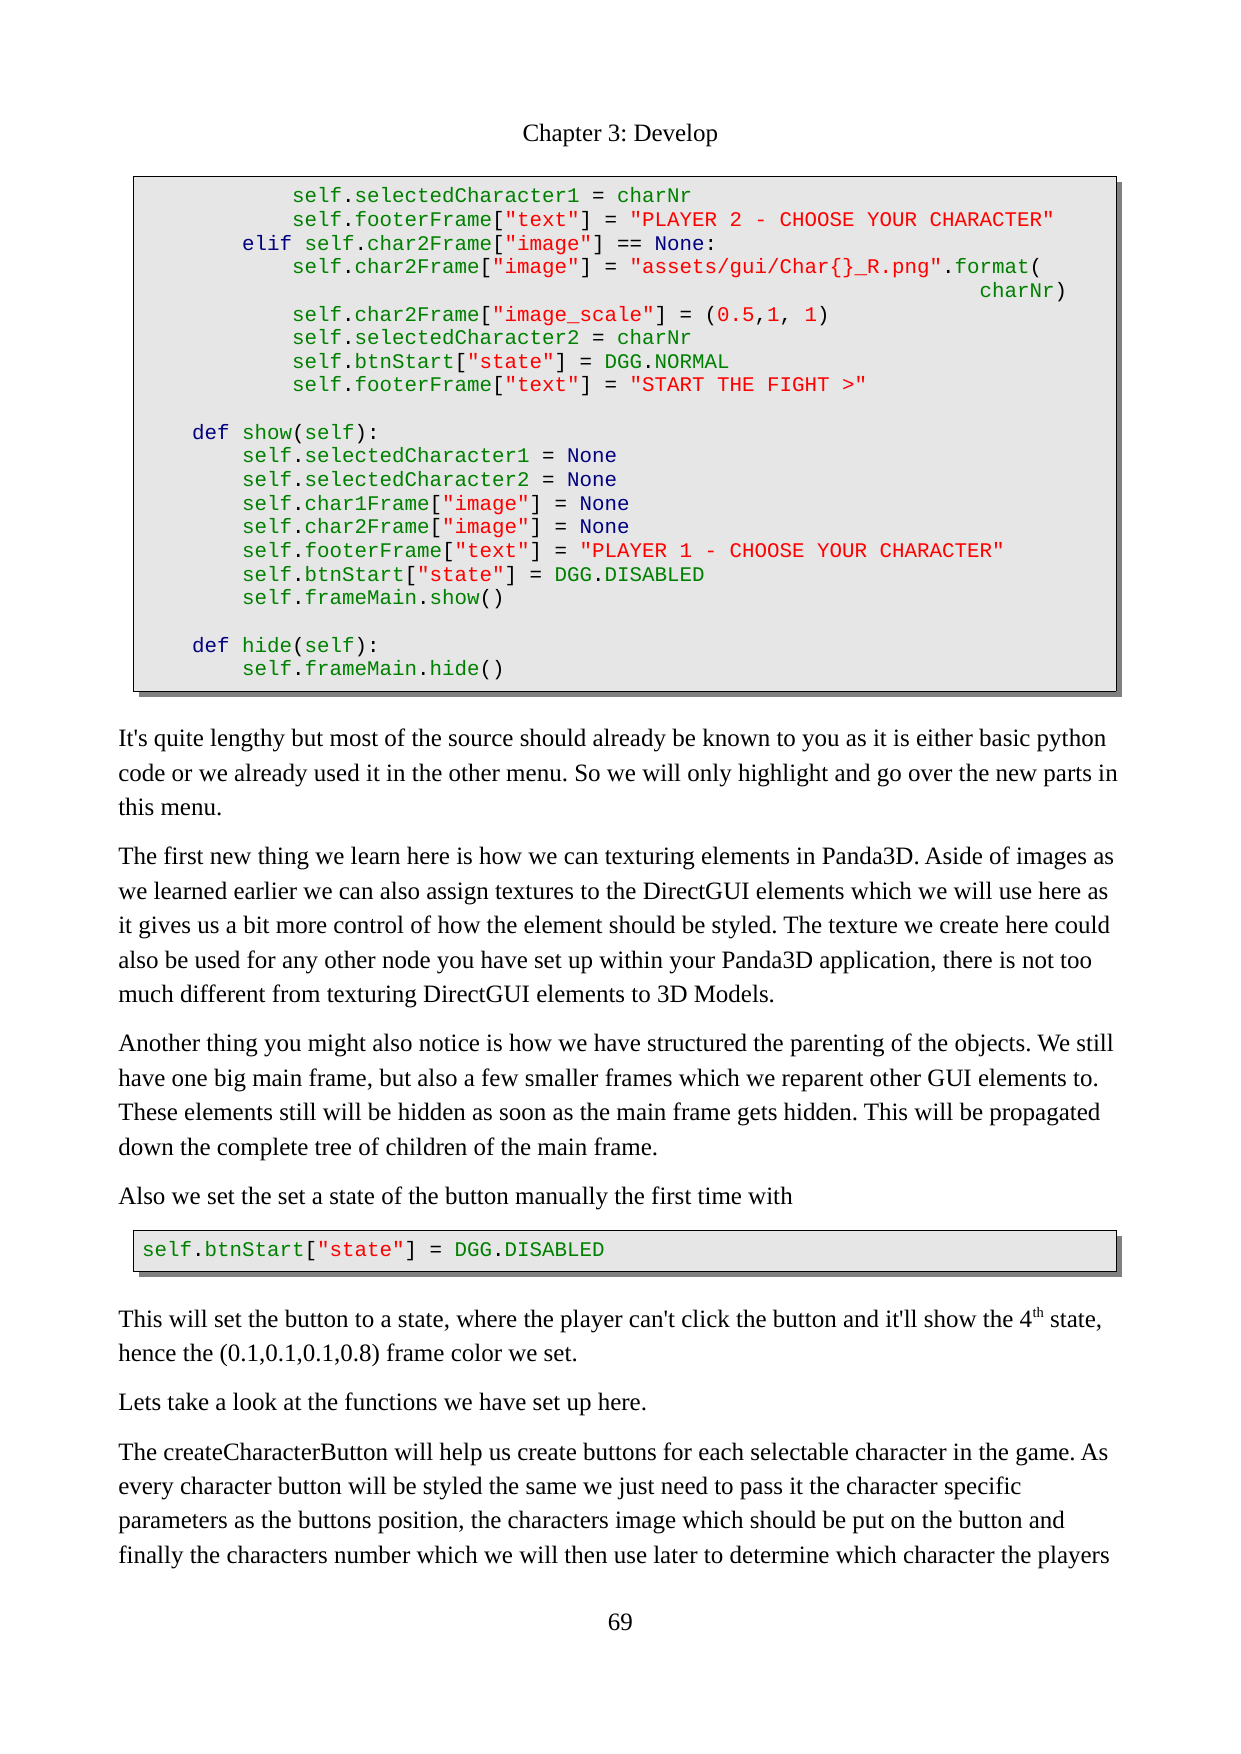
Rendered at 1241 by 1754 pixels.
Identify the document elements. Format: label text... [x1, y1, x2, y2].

text self.footerFrame["text"] = "START THE FIGHT >" [134, 366, 1116, 389]
text self.selectedCharacter2 = None [134, 460, 1116, 484]
text self.selectedCharacter1 = charNr [134, 177, 1116, 200]
text self.btnStart["state"] = DGG.DISABLED [134, 1231, 1116, 1271]
text self.btnStart["state"] = DGG.DISABLED [134, 555, 1116, 578]
text self.char2Frame["image_scale"] = (0.5,1, 1) [134, 294, 1116, 318]
text Lets take a look at the functions we have set up here. [118, 1387, 1122, 1416]
text self.frameMain.show() [134, 578, 1116, 602]
text self.footerFrame["text"] = "PLAYER 1 - CHOOSE YOUR CHARACTER" [134, 531, 1116, 555]
text Another thing you might also notice is how we have structured the parenting of the objects. We still have one big main frame, but also a few smaller frames which we reparent other GUI elements to. These elements still will be hidden as soon as the main frame gets hidden. This will be propagated down the complete tree of children of the main frame. [118, 1028, 1122, 1161]
text Also we set the set a state of the button manually the first time with [118, 1181, 1122, 1209]
text This will set the button to a state, where the player can't click the button and it'll show the 4th state, hence the (0.1,0.1,0.1,0.8) frame color we set. [118, 1304, 1122, 1367]
text self.char2Frame["image"] = "assets/gui/Char{}_R.png".format( [134, 247, 1116, 271]
text charNr) [134, 271, 1116, 294]
text def show(self): [134, 413, 1116, 436]
text The createCharacterButton will help us create buttons for each selectable character in the game. As every character button will be styled the same we just need to pass it the character specific parameters as the buttons position, the characters image which should be put on the button and finally the characters number which we will then use later to determine which character the players [118, 1437, 1122, 1569]
text It's quite lengthy but most of the source should already be known to you as it is either basic python code or we already used it in the other menu. So we will only highlight and go over the new parts in this menu. [118, 723, 1122, 821]
text self.selectedCharacter2 = charNr [134, 318, 1116, 342]
text self.frameMain.hide() [134, 649, 1116, 691]
text def hide(self): [134, 626, 1116, 649]
text elif self.char2Frame["image"] == None: [134, 224, 1116, 247]
text self.char1Frame["image"] = None [134, 484, 1116, 507]
text self.btnStart["state"] = DGG.NORMAL [134, 342, 1116, 366]
text self.selectedCharacter1 = None [134, 436, 1116, 460]
text The first new thing we learn here is how we can texturing elements in Panda3D. Aside of images as we learned earlier we can also assign textures to the DirectGUI elements which we will use here as it gives us a bit more control of how the element should be styled. The texture we create here could also be used for any other node you have set up within your Panda3D application, there is not too much different from texturing DirectGUI elements to 3D Models. [118, 841, 1122, 1008]
text self.footerFrame["text"] = "PLAYER 2 - CHOOSE YOUR CHARACTER" [134, 200, 1116, 224]
text self.char2Frame["image"] = None [134, 507, 1116, 531]
